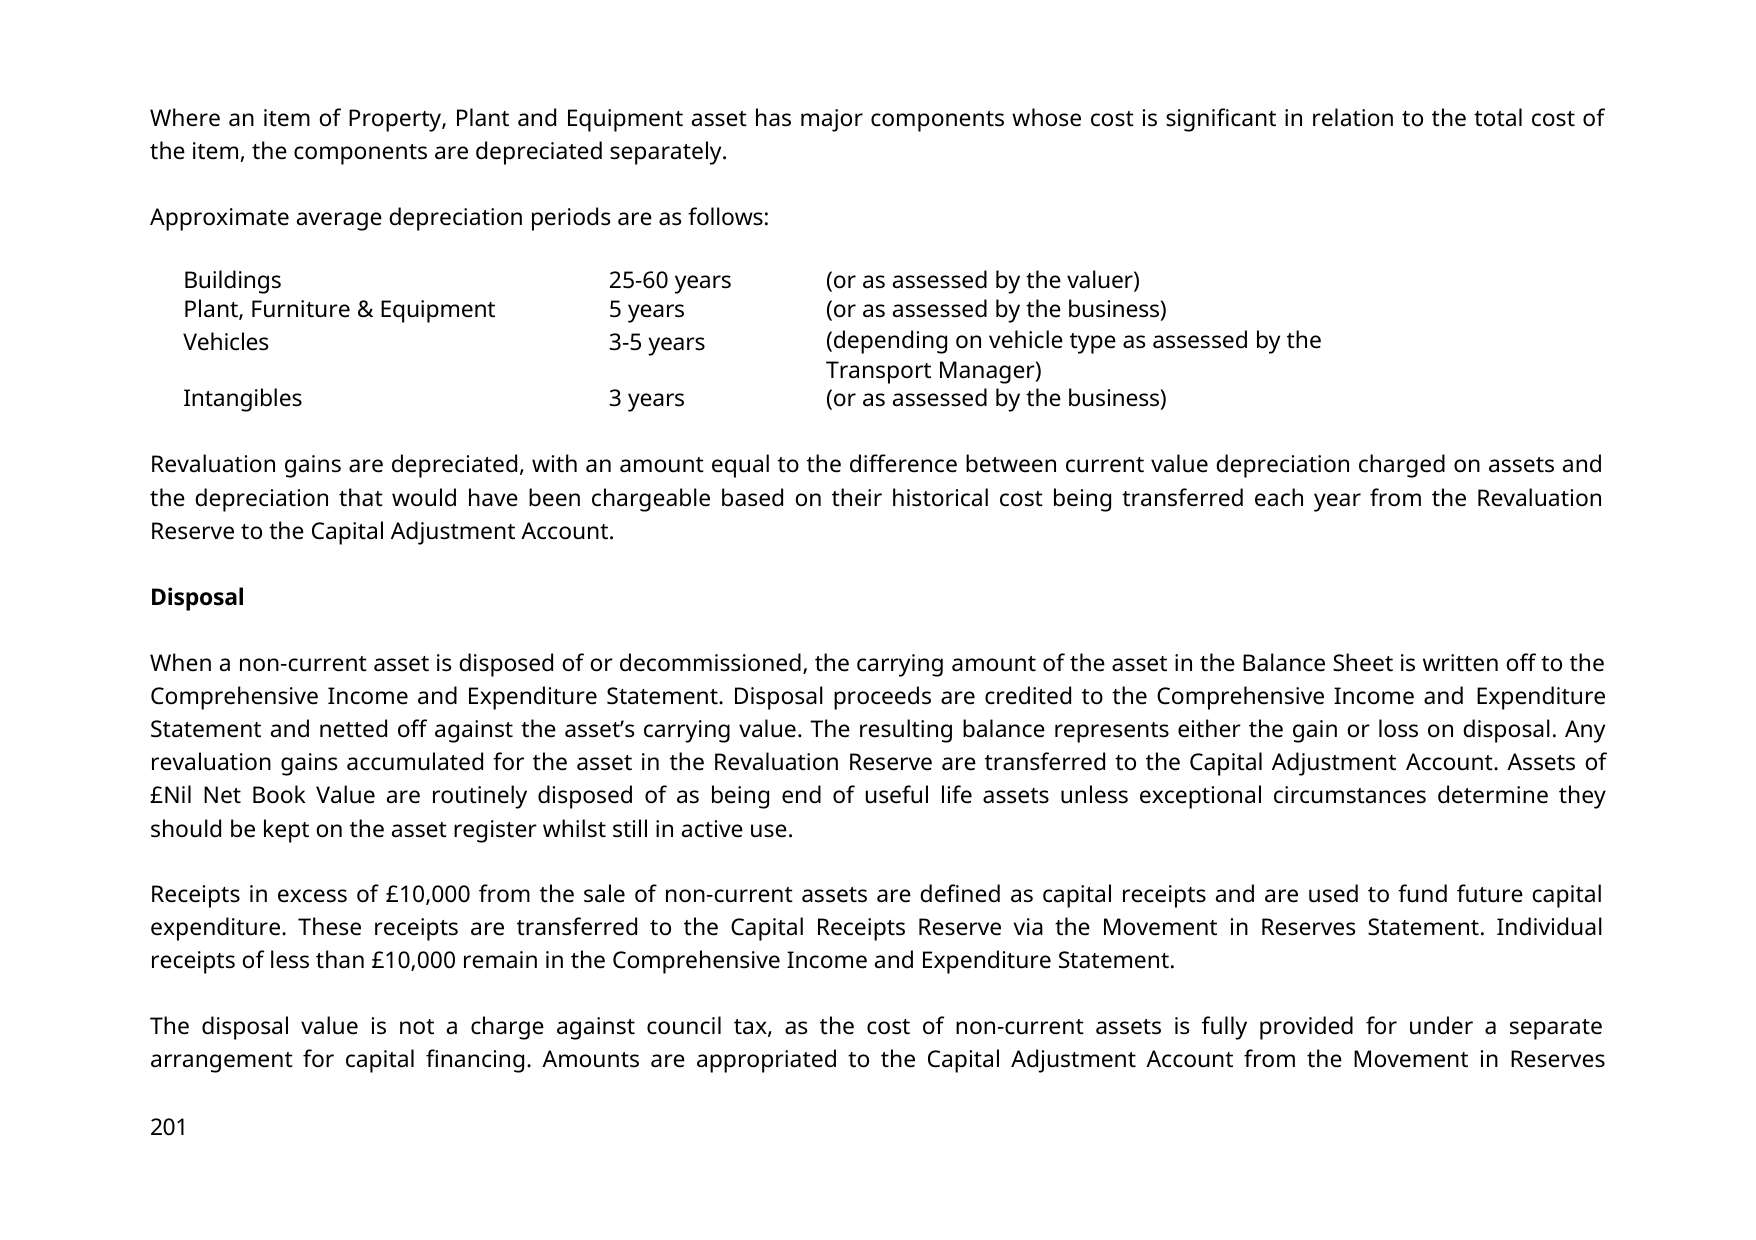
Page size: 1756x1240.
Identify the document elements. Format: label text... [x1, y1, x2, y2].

table_cell Vehicles [183, 325, 585, 384]
table_cell 3 years [585, 385, 787, 413]
table_cell (depending on vehicle type as assessed by the Transport Manager) [787, 325, 1325, 384]
table_cell Plant, Furniture & Equipment [183, 296, 585, 325]
text Receipts in excess of £10,000 from the sale of non-current assets are defined as capital receipts and are used to fund future capital expenditure. These receipts are transferred to the Capital Receipts Reserve via the Movement in Reserves Statement. Individual receipts of less than £10,000 remain in the Comprehensive Income and Expenditure Statement. [150, 878, 1605, 975]
text Approximate average depreciation periods are as follows: [150, 201, 1726, 232]
table_cell Intangibles [183, 385, 585, 413]
text Revaluation gains are depreciated, with an amount equal to the difference between current value depreciation charged on assets and the depreciation that would have been chargeable based on their historical cost being transferred each year from the Revaluation Reserve to the Capital Adjustment Account. [150, 448, 1606, 546]
table_cell 3-5 years [585, 325, 787, 384]
table_cell (or as assessed by the business) [787, 385, 1325, 413]
table_cell (or as assessed by the business) [787, 296, 1325, 325]
subtitle Disposal [150, 581, 1726, 612]
text When a non-current asset is disposed of or decommissioned, the carrying amount of the asset in the Balance Sheet is written off to the Comprehensive Income and Expenditure Statement. Disposal proceeds are credited to the Comprehensive Income and Expenditure Statement and netted off against the asset’s carrying value. The resulting balance represents either the gain or loss on disposal. Any revaluation gains accumulated for the asset in the Revaluation Reserve are transferred to the Capital Adjustment Account. Assets of £Nil Net Book Value are routinely disposed of as being end of useful life assets unless exceptional circumstances determine they should be kept on the asset register whilst still in active use. [150, 647, 1606, 844]
table_header Buildings [183, 267, 585, 296]
table_header 25-60 years [585, 267, 787, 296]
table_cell 5 years [585, 296, 787, 325]
table_header (or as assessed by the valuer) [787, 267, 1325, 296]
text The disposal value is not a charge against council tax, as the cost of non-current assets is fully provided for under a separate arrangement for capital financing. Amounts are appropriated to the Capital Adjustment Account from the Movement in Reserves [150, 1010, 1606, 1075]
text Where an item of Property, Plant and Equipment asset has major components whose cost is significant in relation to the total cost of the item, the components are depreciated separately. [150, 102, 1606, 166]
